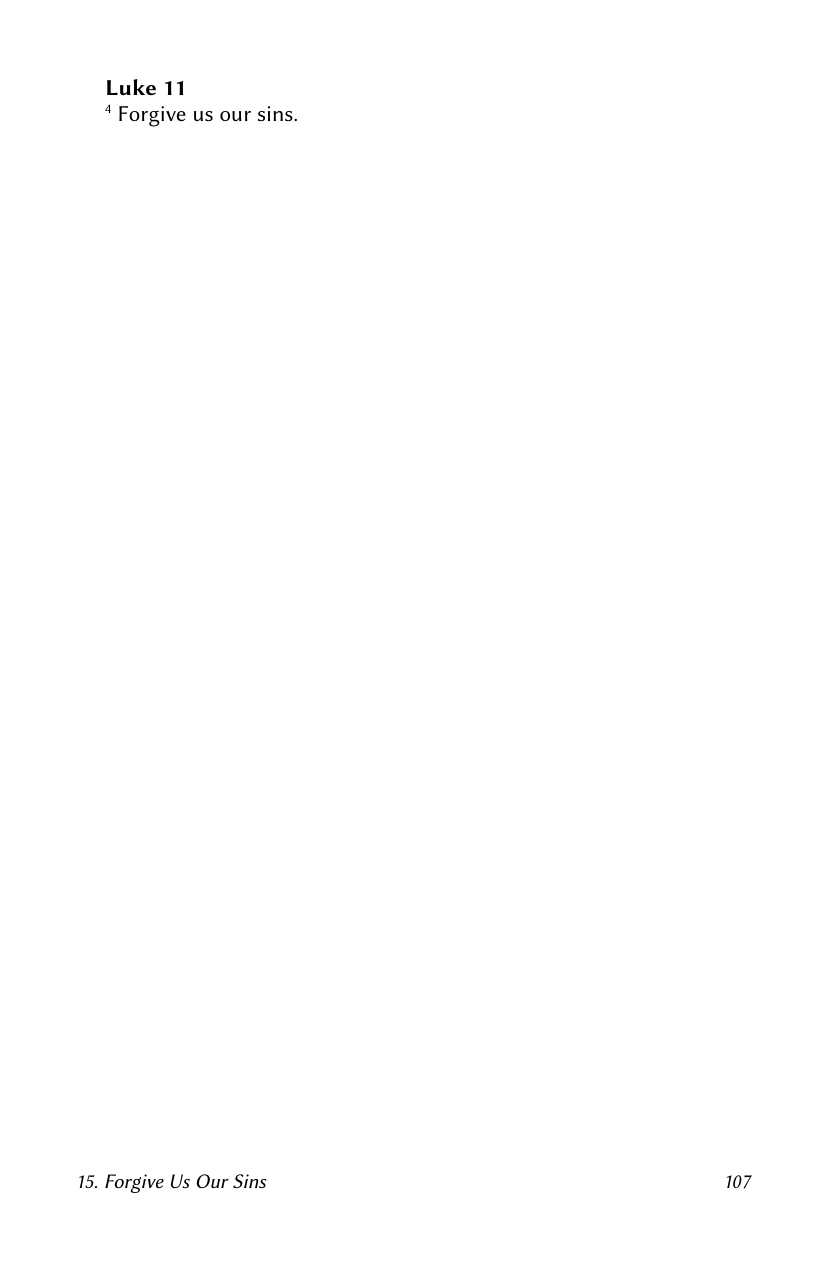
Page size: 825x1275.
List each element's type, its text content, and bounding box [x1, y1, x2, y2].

text 4 Forgive us our sins. [105, 101, 720, 127]
text Luke 11 [105, 75, 750, 101]
